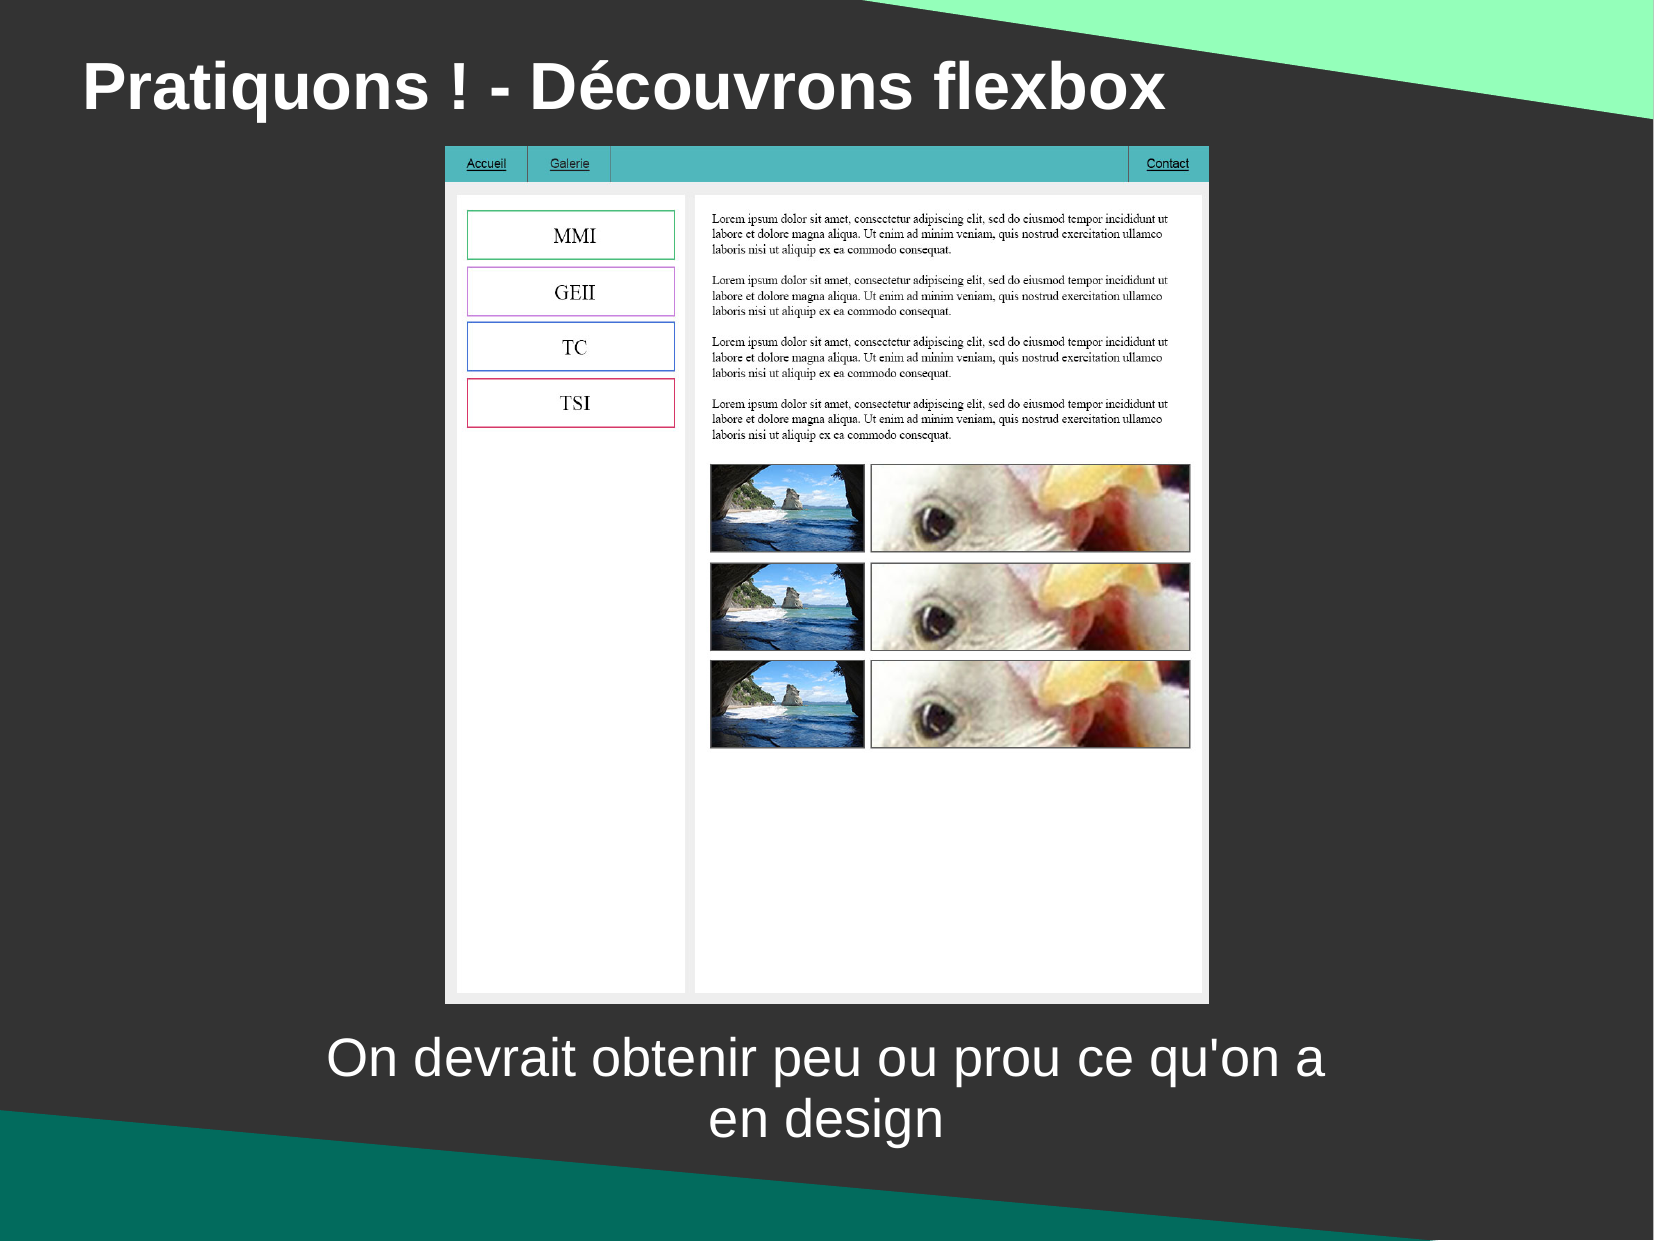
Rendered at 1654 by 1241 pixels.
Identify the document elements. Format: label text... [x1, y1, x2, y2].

picture [445, 143, 1209, 1004]
title On devrait obtenir peu ou prou ce qu'on a en design [299, 1027, 1355, 1149]
title Pratiquons ! - Découvrons flexbox [82, 49, 1630, 142]
text_box [861, 0, 1654, 120]
